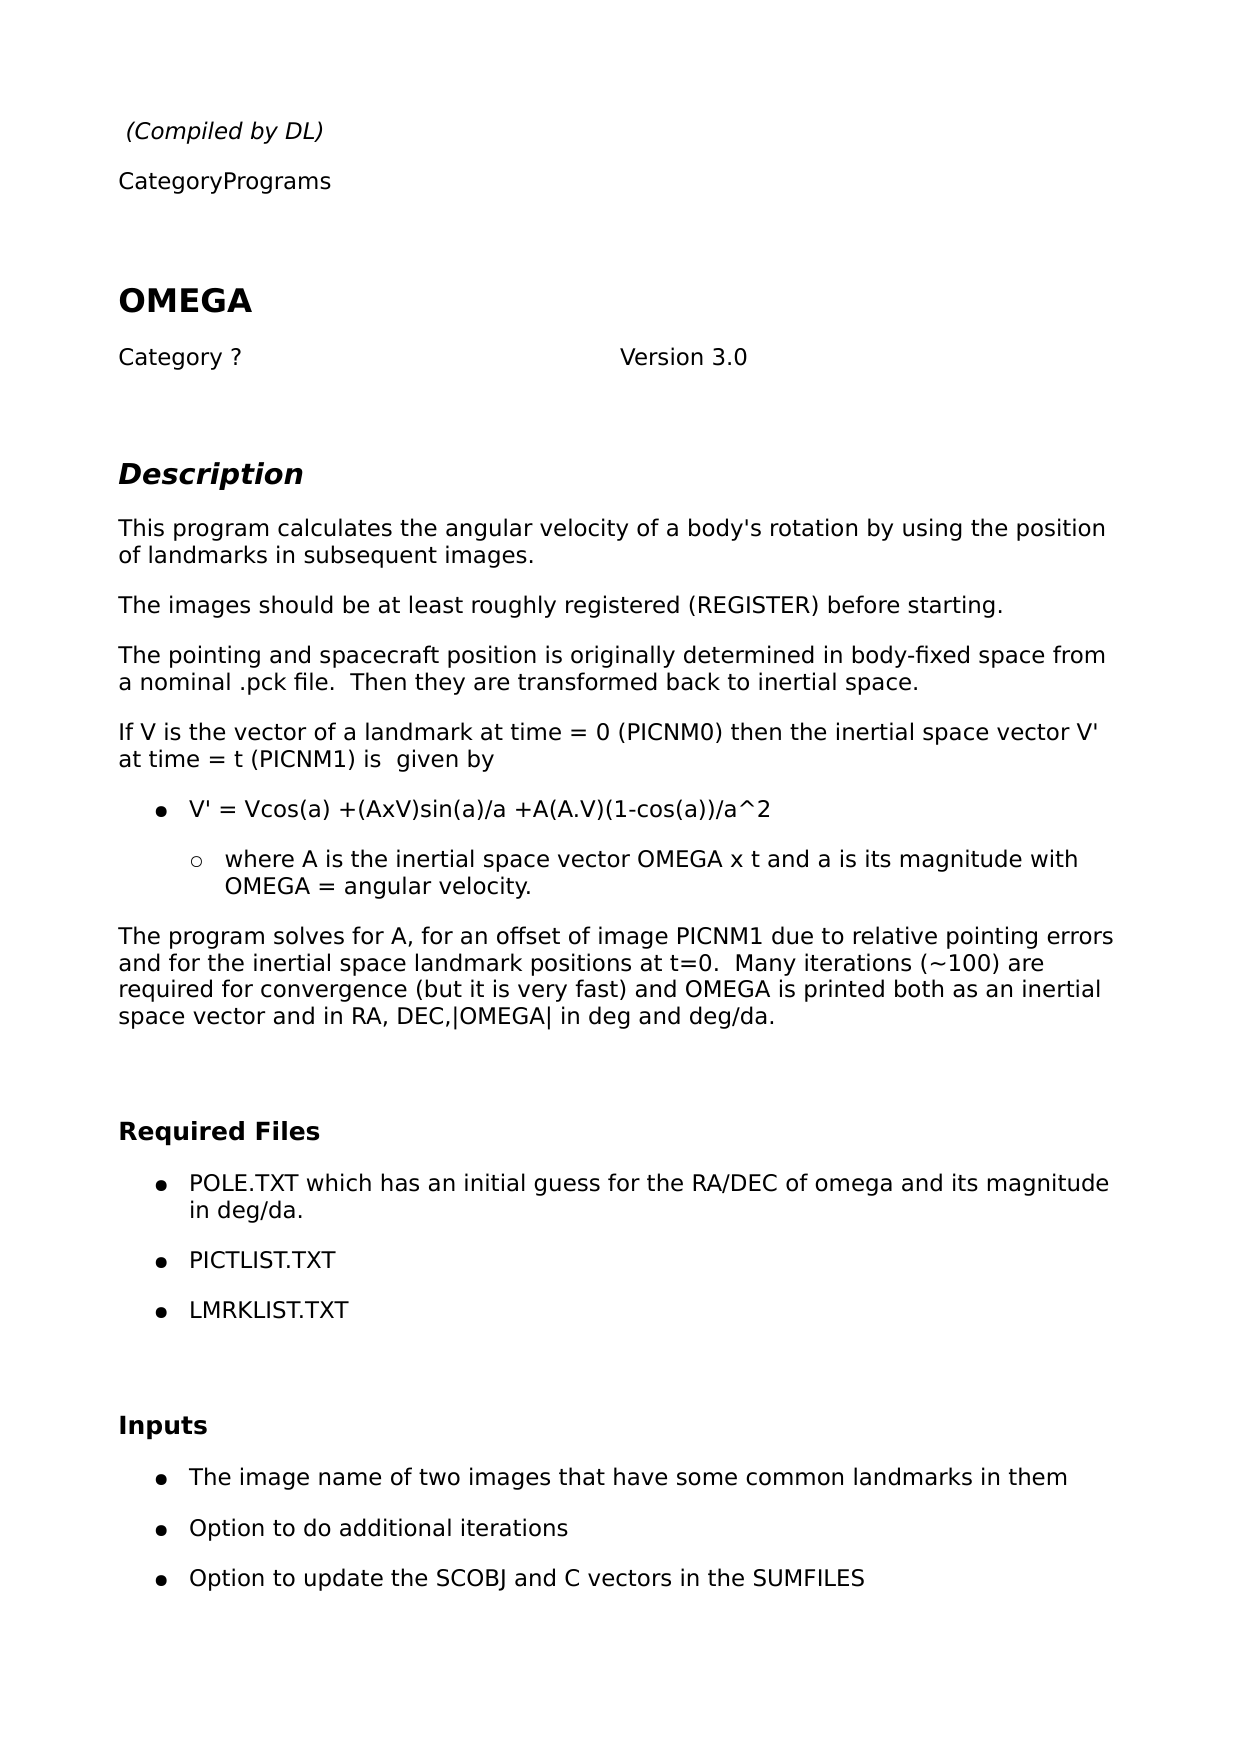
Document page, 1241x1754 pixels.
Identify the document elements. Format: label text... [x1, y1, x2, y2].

list V' = Vcos(a) +(AxV)sin(a)/a +A(A.V)(1-cos(a))/a^2 [153, 796, 1122, 823]
text The images should be at least roughly registered (REGISTER) before starting. [118, 592, 1122, 619]
text If V is the vector of a landmark at time = 0 (PICNM0) then the inertial space vector V' at time = t (PICNM1) is given by [118, 719, 1122, 773]
text The pointing and spacecraft position is originally determined in body-fixed space from a nominal .pck file. Then they are transformed back to inertial space. [118, 642, 1122, 696]
list POLE.TXT which has an initial guess for the RA/DEC of omega and its magnitude in deg/da. [153, 1170, 1122, 1224]
list PICTLIST.TXT [153, 1247, 1122, 1274]
list Option to do additional iterations [153, 1515, 1122, 1541]
list LMRKLIST.TXT [153, 1297, 1122, 1324]
subtitle OMEGA [118, 282, 1122, 320]
list where A is the inertial space vector OMEGA x t and a is its magnitude with OMEGA = angular velocity. [189, 846, 1122, 900]
text This program calculates the angular velocity of a body's rotation by using the position of landmarks in subsequent images. [118, 515, 1122, 569]
subtitle Required Files [118, 1117, 1122, 1146]
list The image name of two images that have some common landmarks in them [153, 1464, 1122, 1491]
list Option to update the SCOBJ and C vectors in the SUMFILES [153, 1565, 1122, 1592]
table_header Version 3.0 [620, 332, 1122, 382]
subtitle Description [118, 458, 1122, 491]
text CategoryPrograms [118, 168, 1122, 195]
text The program solves for A, for an offset of image PICNM1 due to relative pointing errors and for the inertial space landmark positions at t=0. Many iterations (~100) are required for convergence (but it is very fast) and OMEGA is printed both as an inertial space vector and in RA, DEC,|OMEGA| in deg and deg/da. [118, 923, 1122, 1030]
table_header Category ? [118, 332, 620, 382]
text (Compiled by DL) [118, 118, 1122, 145]
subtitle Inputs [118, 1411, 1122, 1440]
